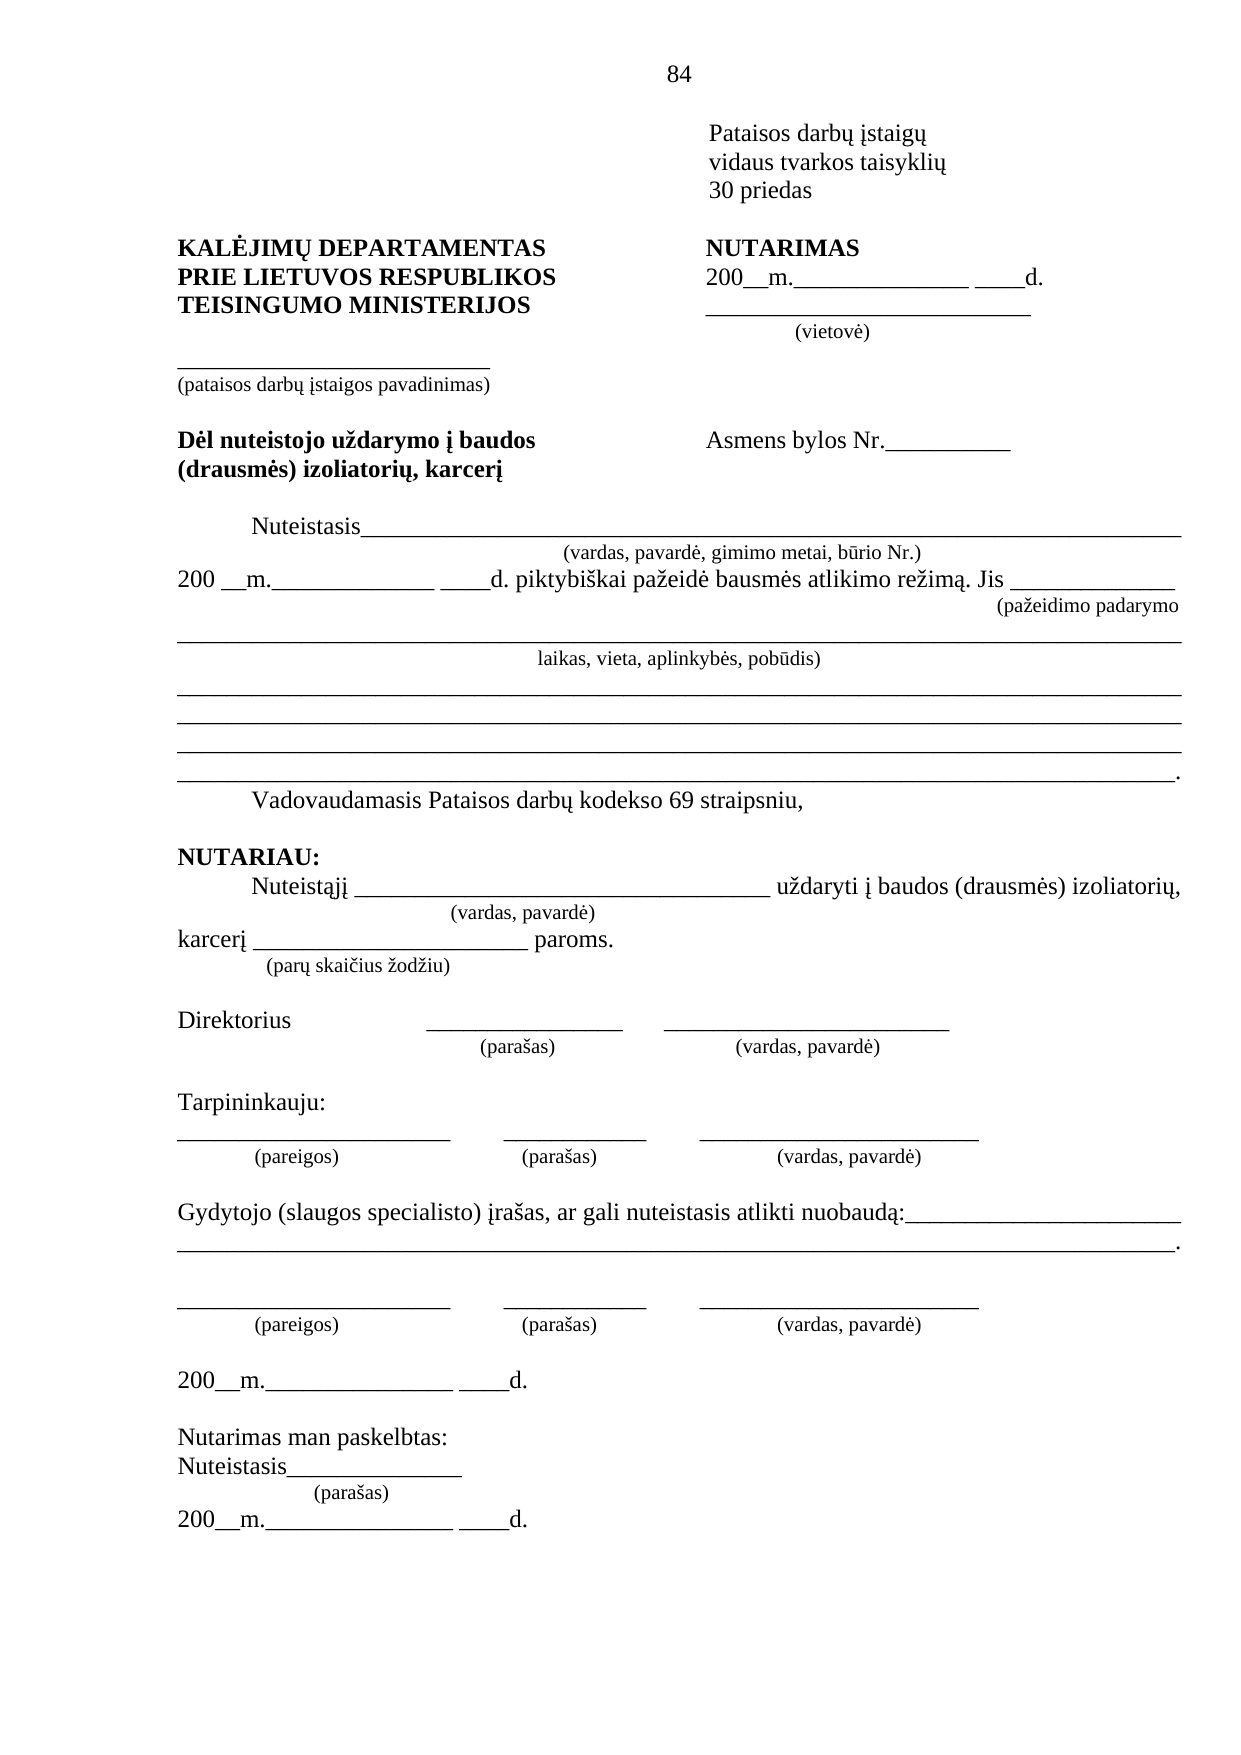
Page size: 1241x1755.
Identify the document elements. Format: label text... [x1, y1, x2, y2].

text (vardas, pavardė) [177, 900, 1181, 924]
text (pataisos darbų įstaigos pavadinimas) [177, 372, 1181, 396]
text karcerį ______________________ paroms. [177, 924, 1181, 952]
text Vadovaudamasis Pataisos darbų kodekso 69 straipsniu, [177, 785, 1181, 813]
text NUTARIAU: [177, 842, 1181, 871]
text . [177, 756, 1181, 785]
text Pataisos darbų įstaigų [709, 118, 1181, 147]
text (pareigos) (parašas) (vardas, pavardė) [177, 1312, 1181, 1336]
text . [177, 1226, 1181, 1255]
text vidaus tvarkos taisyklių [177, 147, 1181, 176]
text 30 priedas [177, 176, 1181, 204]
text 200 __m._____________ ____d. piktybiškai pažeidė bausmės atlikimo režimą. Jis [177, 564, 1181, 593]
text (parašas) [177, 1480, 1181, 1504]
text (vietovė) [177, 319, 1181, 343]
text Gydytojo (slaugos specialisto) įrašas, ar gali nuteistasis atlikti nuobaudą: [177, 1197, 1181, 1226]
text Nuteistasis______________ [177, 1451, 1181, 1480]
text 200__m._______________ ____d. [177, 1365, 1181, 1394]
text Tarpininkauju: [177, 1087, 1181, 1116]
text Nuteistąjį uždaryti į baudos (drausmės) izoliatorių, [177, 871, 1181, 900]
text TEISINGUMO MINISTERIJOS __________________________ [177, 291, 1181, 319]
text (parašas) (vardas, pavardė) [177, 1034, 1181, 1058]
text (parų skaičius žodžiu) [177, 952, 1181, 977]
text (pažeidimo padarymo [177, 593, 1181, 617]
text Nuteistasis [177, 511, 1181, 540]
text Nutarimas man paskelbtas: [177, 1422, 1181, 1451]
text 200__m._______________ ____d. [177, 1504, 1181, 1533]
text Direktorius [177, 1005, 1181, 1034]
text PRIE LIETUVOS RESPUBLIKOS 200__m.______________ ____d. [177, 262, 1181, 291]
text KALĖJIMŲ DEPARTAMENTAS NUTARIMAS [177, 233, 1181, 262]
text (drausmės) izoliatorių, karcerį [177, 454, 1181, 482]
text (vardas, pavardė, gimimo metai, būrio Nr.) [177, 540, 1181, 564]
text _________________________ [177, 343, 1181, 372]
text laikas, vieta, aplinkybės, pobūdis) [177, 646, 1181, 670]
text (pareigos) (parašas) (vardas, pavardė) [177, 1144, 1181, 1168]
text Dėl nuteistojo uždarymo į baudos Asmens bylos Nr.__________ [177, 425, 1181, 454]
